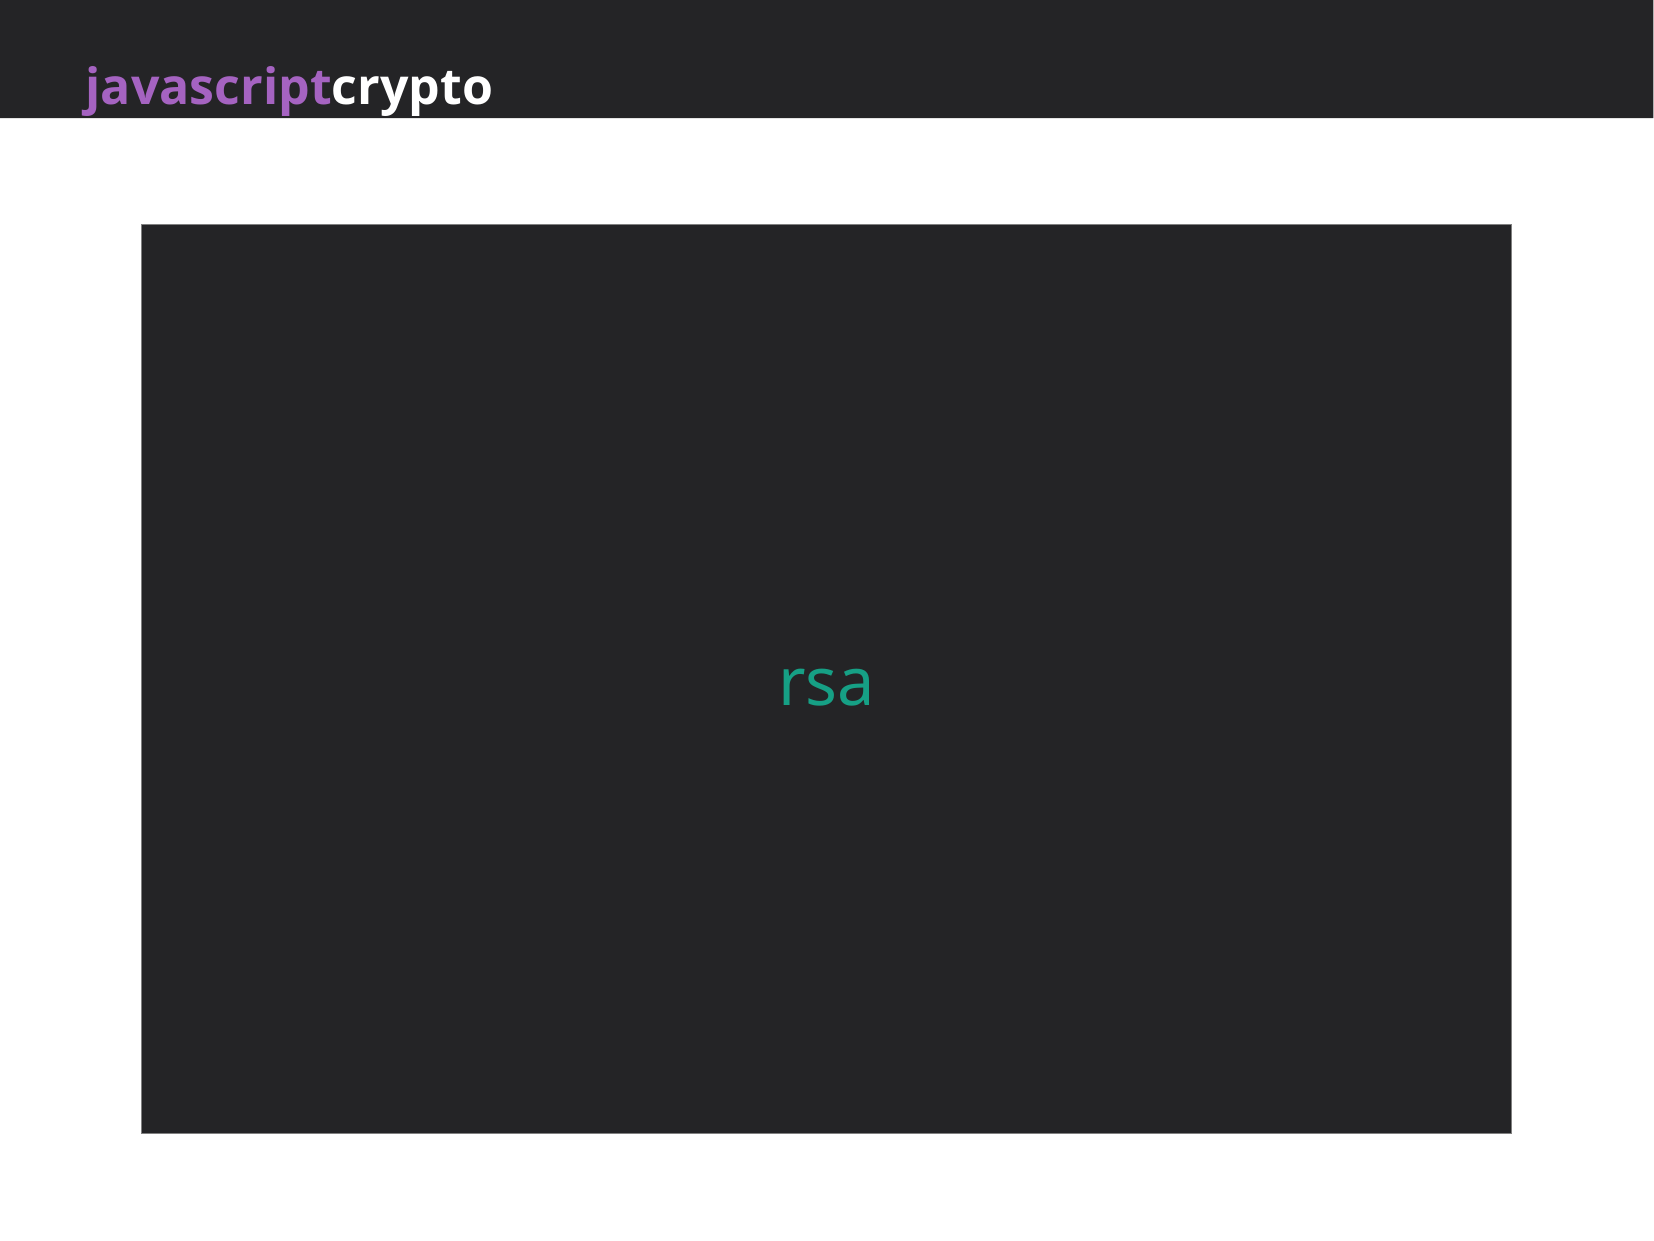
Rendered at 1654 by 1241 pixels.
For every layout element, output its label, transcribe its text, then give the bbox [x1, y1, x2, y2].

text_box javascriptcrypto [70, 43, 544, 119]
text_box rsa [141, 224, 1512, 1134]
text_box [0, 0, 1654, 119]
